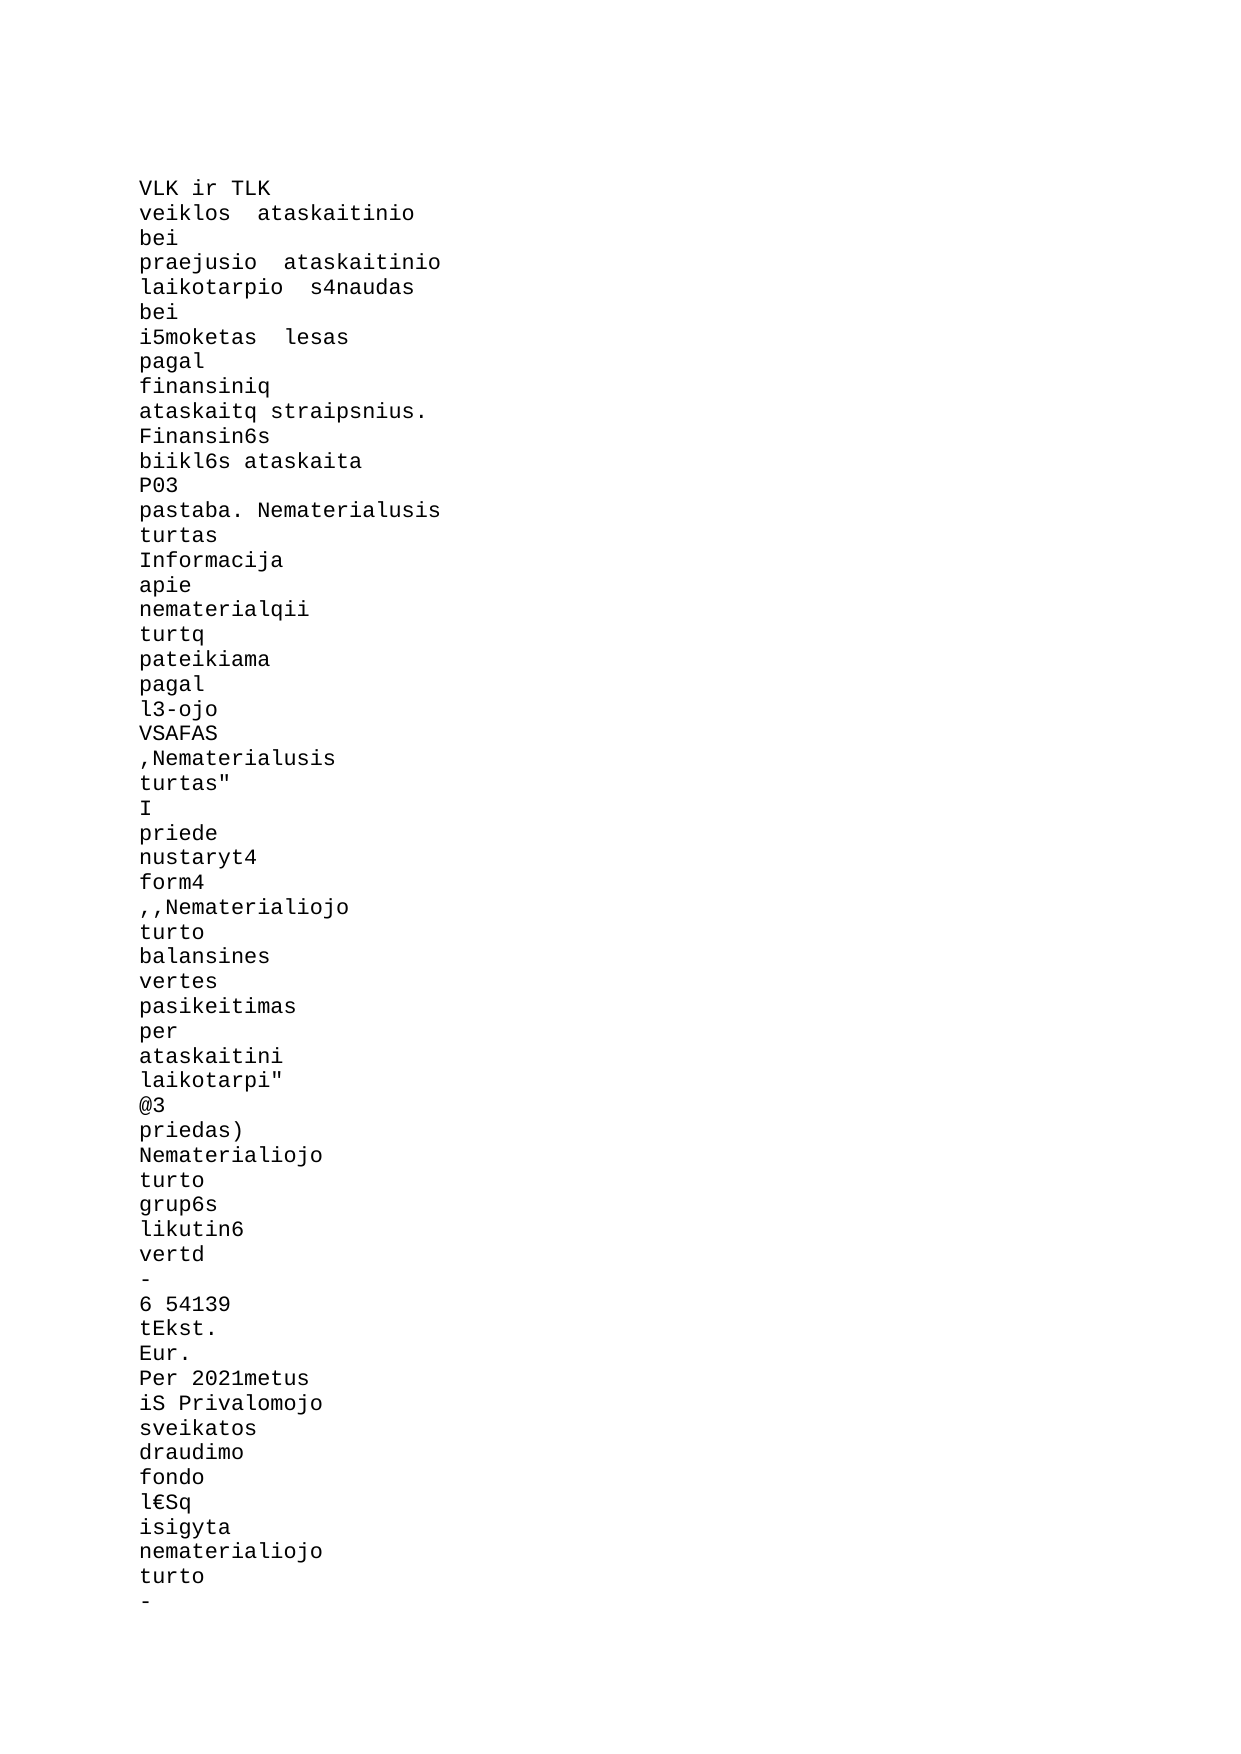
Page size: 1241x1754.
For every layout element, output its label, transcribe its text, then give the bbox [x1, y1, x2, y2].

text Finansin6s [139, 425, 1101, 450]
text balansines [139, 946, 1101, 971]
text nustaryt4 [139, 847, 1101, 871]
text per [139, 1020, 1101, 1045]
text ,,Nematerialiojo [139, 896, 1101, 921]
text priedas) [139, 1119, 1101, 1144]
text turto [139, 1169, 1101, 1194]
text bei [139, 301, 1101, 326]
text VLK ir TLK [139, 177, 1101, 202]
text vertd [139, 1243, 1101, 1268]
text nematerialqii [139, 599, 1101, 623]
text veiklos ataskaitinio [139, 202, 1101, 227]
text l3-ojo [139, 698, 1101, 723]
text ,Nematerialusis [139, 747, 1101, 772]
text l€Sq [139, 1491, 1101, 1516]
text turtas" [139, 772, 1101, 797]
text i5moketas lesas [139, 326, 1101, 351]
text laikotarpio s4naudas [139, 276, 1101, 301]
text Eur. [139, 1342, 1101, 1367]
text I [139, 797, 1101, 822]
text priede [139, 822, 1101, 847]
text turto [139, 1566, 1101, 1590]
text turto [139, 921, 1101, 946]
text Nematerialiojo [139, 1144, 1101, 1169]
text pastaba. Nematerialusis [139, 499, 1101, 524]
text pasikeitimas [139, 995, 1101, 1020]
text P03 [139, 475, 1101, 499]
text turtq [139, 623, 1101, 648]
text pateikiama [139, 648, 1101, 673]
text draudimo [139, 1442, 1101, 1466]
text - [139, 1590, 1101, 1615]
text ataskaitini [139, 1045, 1101, 1070]
text VSAFAS [139, 723, 1101, 747]
text bei [139, 227, 1101, 252]
text finansiniq [139, 376, 1101, 400]
text biikl6s ataskaita [139, 450, 1101, 475]
text @3 [139, 1094, 1101, 1119]
text grup6s [139, 1194, 1101, 1218]
text turtas [139, 524, 1101, 549]
text pagal [139, 673, 1101, 698]
text Informacija [139, 549, 1101, 574]
text - [139, 1268, 1101, 1293]
text sveikatos [139, 1417, 1101, 1442]
text fondo [139, 1466, 1101, 1491]
text Per 2021metus [139, 1367, 1101, 1392]
text 6 54139 [139, 1293, 1101, 1318]
text likutin6 [139, 1218, 1101, 1243]
text laikotarpi" [139, 1070, 1101, 1094]
text iS Privalomojo [139, 1392, 1101, 1417]
text isigyta [139, 1516, 1101, 1541]
text form4 [139, 871, 1101, 896]
text pagal [139, 351, 1101, 376]
text tEkst. [139, 1318, 1101, 1342]
text ataskaitq straipsnius. [139, 400, 1101, 425]
text praejusio ataskaitinio [139, 252, 1101, 276]
text apie [139, 574, 1101, 599]
text nematerialiojo [139, 1541, 1101, 1566]
text vertes [139, 971, 1101, 995]
